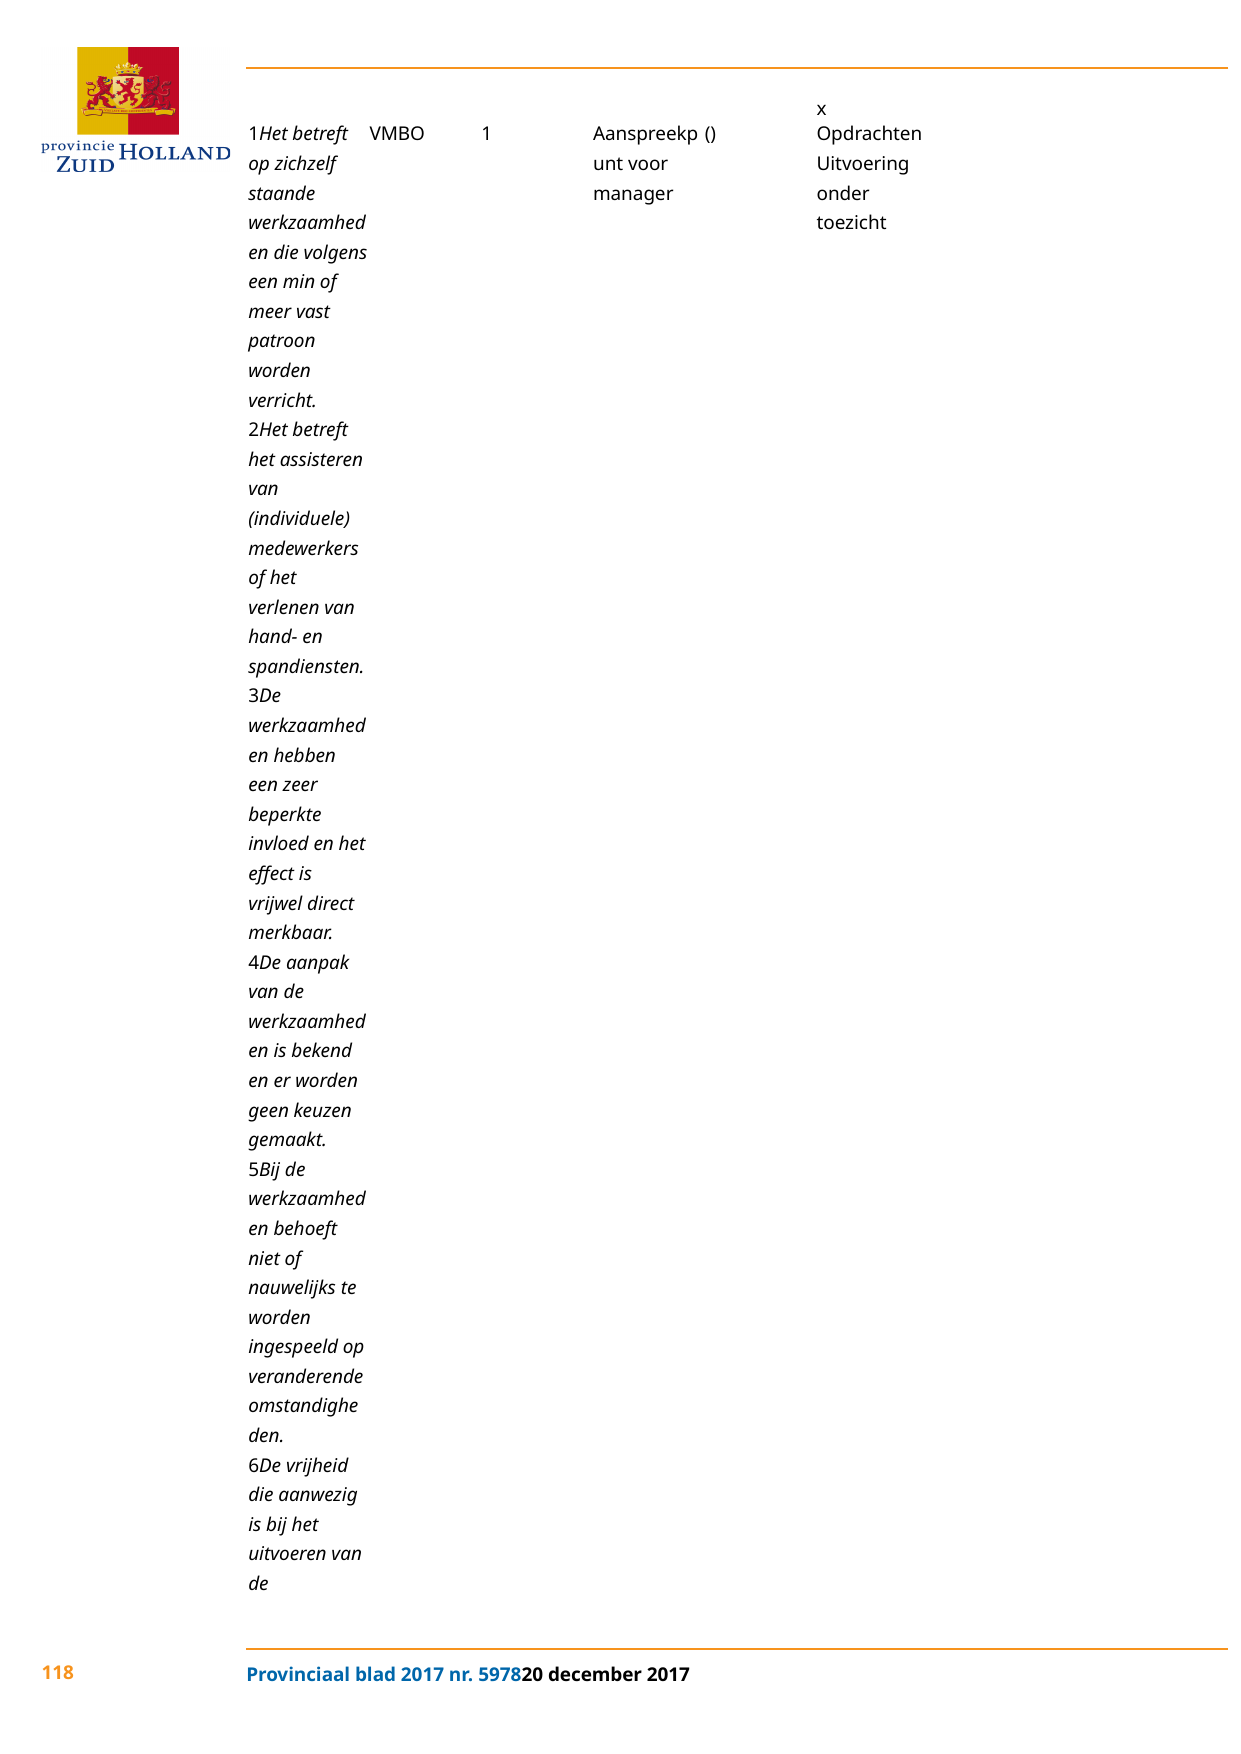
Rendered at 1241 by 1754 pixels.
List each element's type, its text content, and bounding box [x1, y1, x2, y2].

table_cell () [705, 121, 816, 1596]
table_cell [1040, 95, 1152, 121]
table_cell Opdrachten Uitvoering onder toezicht [816, 121, 928, 1596]
table_cell [593, 95, 704, 121]
table_cell [928, 121, 1040, 1596]
table_cell [248, 95, 369, 121]
table_cell 1Het betreft op zichzelf staande werkzaamheden die volgens een min of meer vast patroon worden verricht. 2Het betreft het assisteren van (individuele) medewerkers of het verlenen van hand- en spandiensten. 3De werkzaamheden hebben een zeer beperkte invloed en het effect is vrijwel direct merkbaar. 4De aanpak van de werkzaamheden is bekend en er worden geen keuzen gemaakt. 5Bij de werkzaamheden behoeft niet of nauwelijks te worden ingespeeld op veranderende omstandigheden. 6De vrijheid die aanwezig is bij het uitvoeren van de [248, 121, 369, 1596]
table_cell Aanspreekpunt voor manager [593, 121, 704, 1596]
table_cell [928, 95, 1040, 121]
table_cell 1 [481, 121, 593, 1596]
table_cell [705, 95, 816, 121]
table_cell [1040, 121, 1152, 1596]
table_cell x [816, 95, 928, 121]
picture [41, 47, 231, 172]
table_cell [369, 95, 481, 121]
table_cell VMBO [369, 121, 481, 1596]
table_cell [481, 95, 593, 121]
